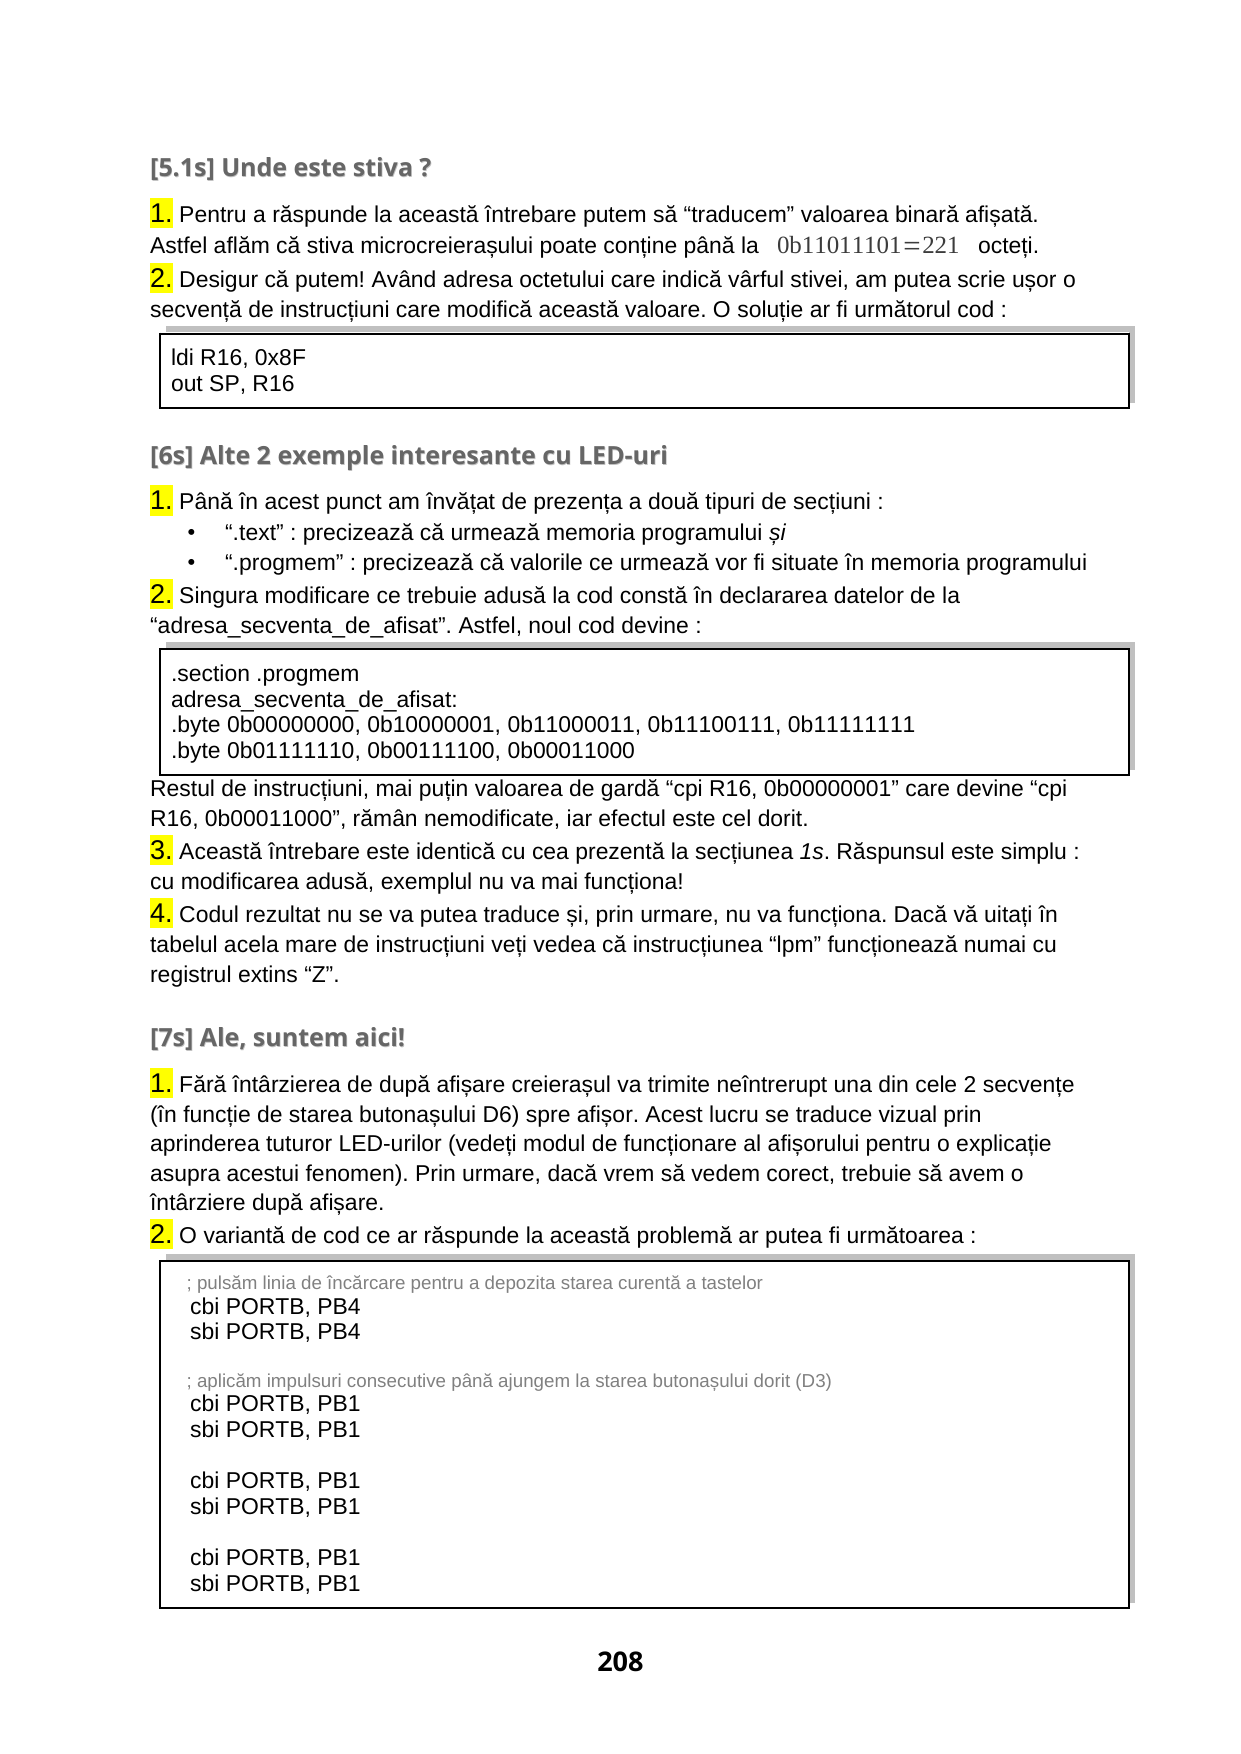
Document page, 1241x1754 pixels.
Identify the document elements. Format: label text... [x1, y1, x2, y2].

subtitle [6s] Alte 2 exemple interesante cu LED-uri [150, 438, 1091, 472]
subtitle 2. Singura modificare ce trebuie adusă la cod constă în declararea datelor de la “adresa_secventa_de_afisat”. Astfel, noul cod devine : [150, 579, 1091, 638]
subtitle “.progmem” : precizează că valorile ce urmează vor fi situate în memoria programului [187, 549, 1091, 575]
subtitle “.text” : precizează că urmează memoria programului și [187, 520, 1091, 546]
subtitle 4. Codul rezultat nu se va putea traduce și, prin urmare, nu va funcționa. Dacă vă uitați în tabelul acela mare de instrucțiuni veți vedea că instrucțiunea “lpm” funcționează numai cu registrul extins “Z”. [150, 898, 1091, 987]
subtitle 2. O variantă de cod ce ar răspunde la această problemă ar putea fi următoarea : [150, 1219, 1091, 1249]
subtitle 1. Fără întârzierea de după afișare creierașul va trimite neîntrerupt una din cele 2 secvențe (în funcție de starea butonașului D6) spre afișor. Acest lucru se traduce vizual prin aprinderea tuturor LED-urilor (vedeți modul de funcționare al afișorului pentru o explicație asupra acestui fenomen). Prin urmare, dacă vrem să vedem corect, trebuie să avem o întârziere după afișare. [150, 1067, 1091, 1215]
subtitle 1. Pentru a răspunde la această întrebare putem să “traducem” valoarea binară afișată. Astfel aflăm că stiva microcreierașului poate conține până laocteți. [150, 197, 1091, 259]
table_header ; pulsăm linia de încărcare pentru a depozita starea curentă a tastelor cbi PORTB, PB4 sbi PORTB, PB4 ; aplicăm impulsuri consecutive până ajungem la starea butonașului dorit (D3) cbi PORTB, PB1 sbi PORTB, PB1 cbi PORTB, PB1 sbi PORTB, PB1 cbi PORTB, PB1 sbi PORTB, PB1 [161, 1262, 1128, 1607]
subtitle Restul de instrucțiuni, mai puțin valoarea de gardă “cpi R16, 0b00000001” care devine “cpi R16, 0b00011000”, rămân nemodificate, iar efectul este cel dorit. [150, 776, 1091, 831]
table_header .section .progmem adresa_secventa_de_afisat: .byte 0b00000000, 0b10000001, 0b11000011, 0b11100111, 0b11111111 .byte 0b01111110, 0b00111100, 0b00011000 [161, 650, 1128, 774]
subtitle 1. Până în acest punct am învățat de prezența a două tipuri de secțiuni : [150, 485, 1091, 516]
subtitle 2. Desigur că putem! Având adresa octetului care indică vârful stivei, am putea scrie ușor o secvență de instrucțiuni care modifică această valoare. O soluție ar fi următorul cod : [150, 263, 1091, 323]
subtitle [5.1s] Unde este stiva ? [150, 150, 1091, 184]
table_header ldi R16, 0x8F out SP, R16 [161, 335, 1128, 407]
subtitle 3. Această întrebare este identică cu cea prezentă la secțiunea 1s. Răspunsul este simplu : cu modificarea adusă, exemplul nu va mai funcționa! [150, 834, 1091, 894]
subtitle [7s] Ale, suntem aici! [150, 1020, 1091, 1054]
